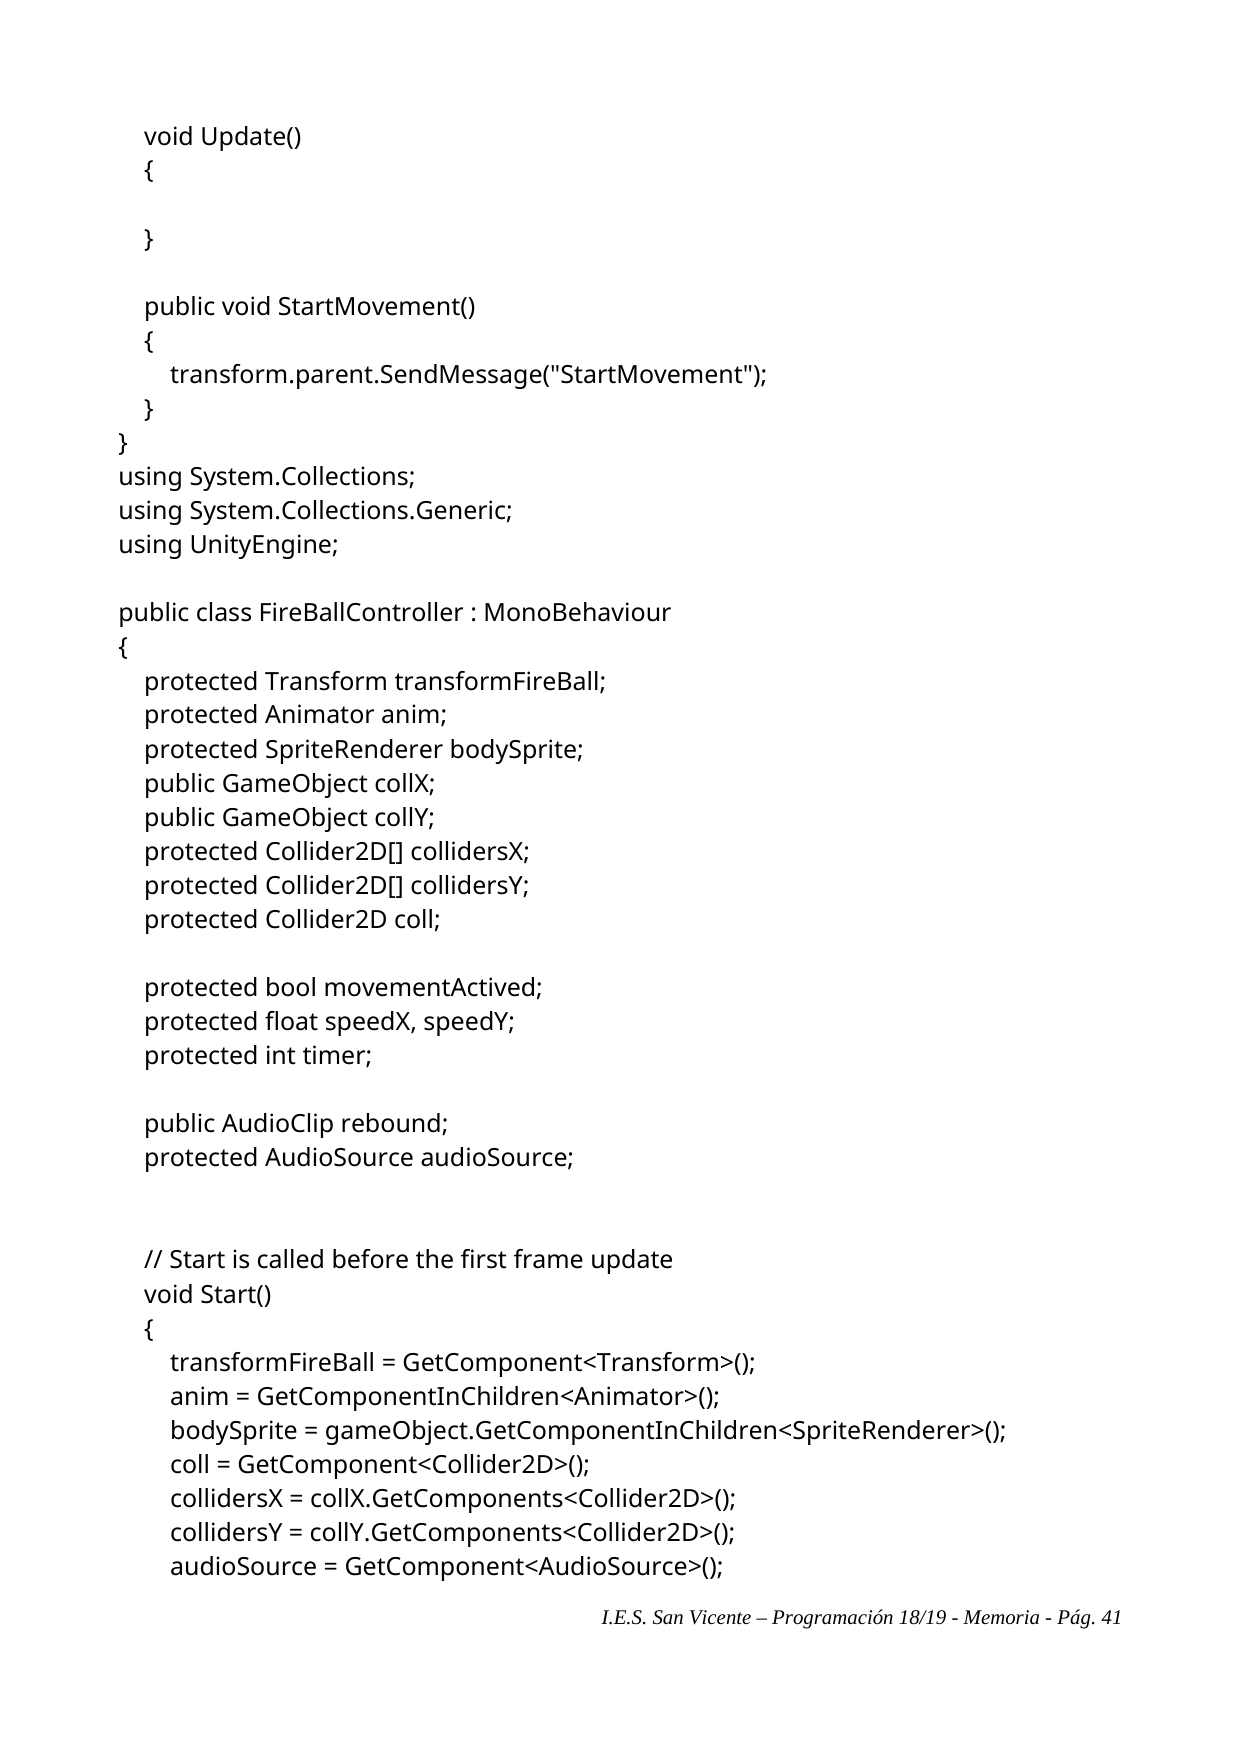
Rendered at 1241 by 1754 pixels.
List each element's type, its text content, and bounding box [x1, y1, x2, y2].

text coll = GetComponent<Collider2D>(); [118, 1447, 1122, 1481]
text void Update() [118, 118, 1122, 152]
text protected Transform transformFireBall; [118, 663, 1122, 697]
text // Start is called before the first frame update [118, 1242, 1122, 1276]
text public AudioClip rebound; [118, 1106, 1122, 1140]
text collidersX = collX.GetComponents<Collider2D>(); [118, 1481, 1122, 1515]
text protected float speedX, speedY; [118, 1004, 1122, 1038]
text protected Animator anim; [118, 697, 1122, 731]
text } [118, 220, 1122, 254]
text { [118, 629, 1122, 663]
text protected SpriteRenderer bodySprite; [118, 731, 1122, 765]
text { [118, 152, 1122, 186]
text protected Collider2D[] collidersY; [118, 867, 1122, 902]
text void Start() [118, 1276, 1122, 1310]
text using UnityEngine; [118, 527, 1122, 561]
text } [118, 391, 1122, 425]
text { [118, 1310, 1122, 1344]
text public void StartMovement() [118, 288, 1122, 322]
text using System.Collections.Generic; [118, 493, 1122, 527]
text public class FireBallController : MonoBehaviour [118, 595, 1122, 629]
text anim = GetComponentInChildren<Animator>(); [118, 1378, 1122, 1412]
text protected AudioSource audioSource; [118, 1140, 1122, 1174]
text transform.parent.SendMessage("StartMovement"); [118, 357, 1122, 391]
text bodySprite = gameObject.GetComponentInChildren<SpriteRenderer>(); [118, 1412, 1122, 1447]
text collidersY = collY.GetComponents<Collider2D>(); [118, 1515, 1122, 1549]
text protected bool movementActived; [118, 970, 1122, 1004]
text public GameObject collX; [118, 765, 1122, 799]
text public GameObject collY; [118, 799, 1122, 833]
text protected Collider2D[] collidersX; [118, 833, 1122, 867]
text protected int timer; [118, 1038, 1122, 1072]
text transformFireBall = GetComponent<Transform>(); [118, 1344, 1122, 1378]
text { [118, 322, 1122, 357]
text } [118, 425, 1122, 459]
text protected Collider2D coll; [118, 902, 1122, 936]
text ﻿using System.Collections; [118, 459, 1122, 493]
text audioSource = GetComponent<AudioSource>(); [118, 1549, 1122, 1583]
